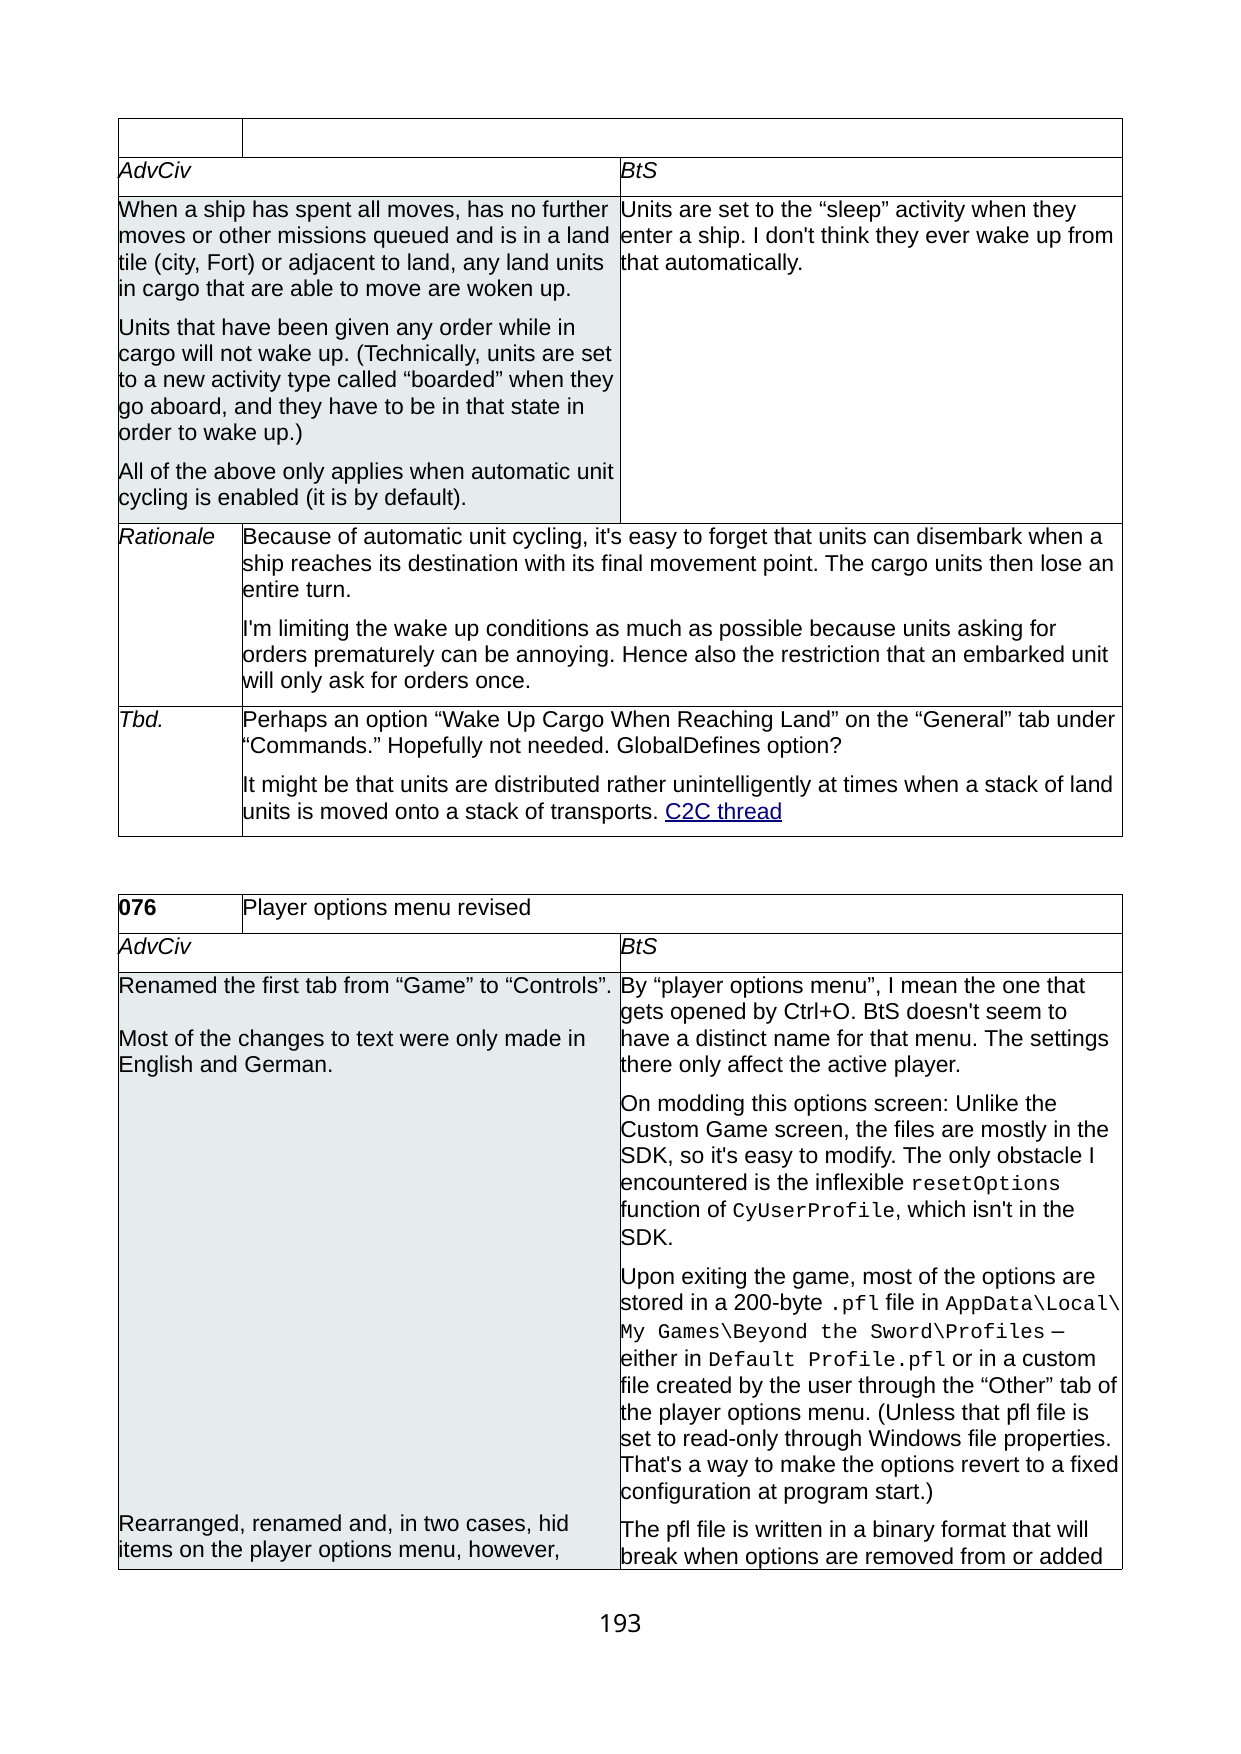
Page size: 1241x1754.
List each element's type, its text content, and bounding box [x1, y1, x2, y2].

table_cell When a ship has spent all moves, has no further moves or other missions queued and is in a land tile (city, Fort) or adjacent to land, any land units in cargo that are able to move are woken up. Units that have been given any order while in cargo will not wake up. (Technically, units are set to a new activity type called “boarded” when they go aboard, and they have to be in that state in order to wake up.) All of the above only applies when automatic unit cycling is enabled (it is by default). [119, 197, 620, 523]
table_cell AdvCiv [119, 934, 620, 972]
table_cell Renamed the first tab from “Game” to “Controls”. Most of the changes to text were only made in English and German. Rearranged, renamed and, in two cases, hid items on the player options menu, however, [119, 973, 620, 1569]
table_cell BtS [621, 158, 1122, 196]
table_cell BtS [621, 934, 1122, 972]
table_cell Perhaps an option “Wake Up Cargo When Reaching Land” on the “General” tab under “Commands.” Hopefully not needed. GlobalDefines option? It might be that units are distributed rather unintelligently at times when a stack of land units is moved onto a stack of transports. C2C thread [243, 707, 1122, 836]
table_cell Because of automatic unit cycling, it's easy to forget that units can disembark when a ship reaches its destination with its final movement point. The cargo units then lose an entire turn. I'm limiting the wake up conditions as much as possible because units asking for orders prematurely can be annoying. Hence also the restriction that an embarked unit will only ask for orders once. [243, 524, 1122, 706]
table_cell Tbd. [119, 707, 242, 836]
table_cell Rationale [119, 524, 242, 706]
table_header Player options menu revised [243, 895, 1122, 933]
table_header 076 [119, 895, 242, 933]
table_cell AdvCiv [119, 158, 620, 196]
table_cell Units are set to the “sleep” activity when they enter a ship. I don't think they ever wake up from that automatically. [621, 197, 1122, 523]
table_cell By “player options menu”, I mean the one that gets opened by Ctrl+O. BtS doesn't seem to have a distinct name for that menu. The settings there only affect the active player. On modding this options screen: Unlike the Custom Game screen, the files are mostly in the SDK, so it's easy to modify. The only obstacle I encountered is the inflexible resetOptions function of CyUserProfile, which isn't in the SDK. Upon exiting the game, most of the options are stored in a 200-byte .pfl file in AppData\Local\My Games\Beyond the Sword\Profiles – either in Default Profile.pfl or in a custom file created by the user through the “Other” tab of the player options menu. (Unless that pfl file is set to read-only through Windows file properties. That's a way to make the options revert to a fixed configuration at program start.) The pfl file is written in a binary format that will break when options are removed from or added [621, 973, 1122, 1569]
table_header [243, 119, 1122, 157]
table_header [119, 119, 242, 157]
